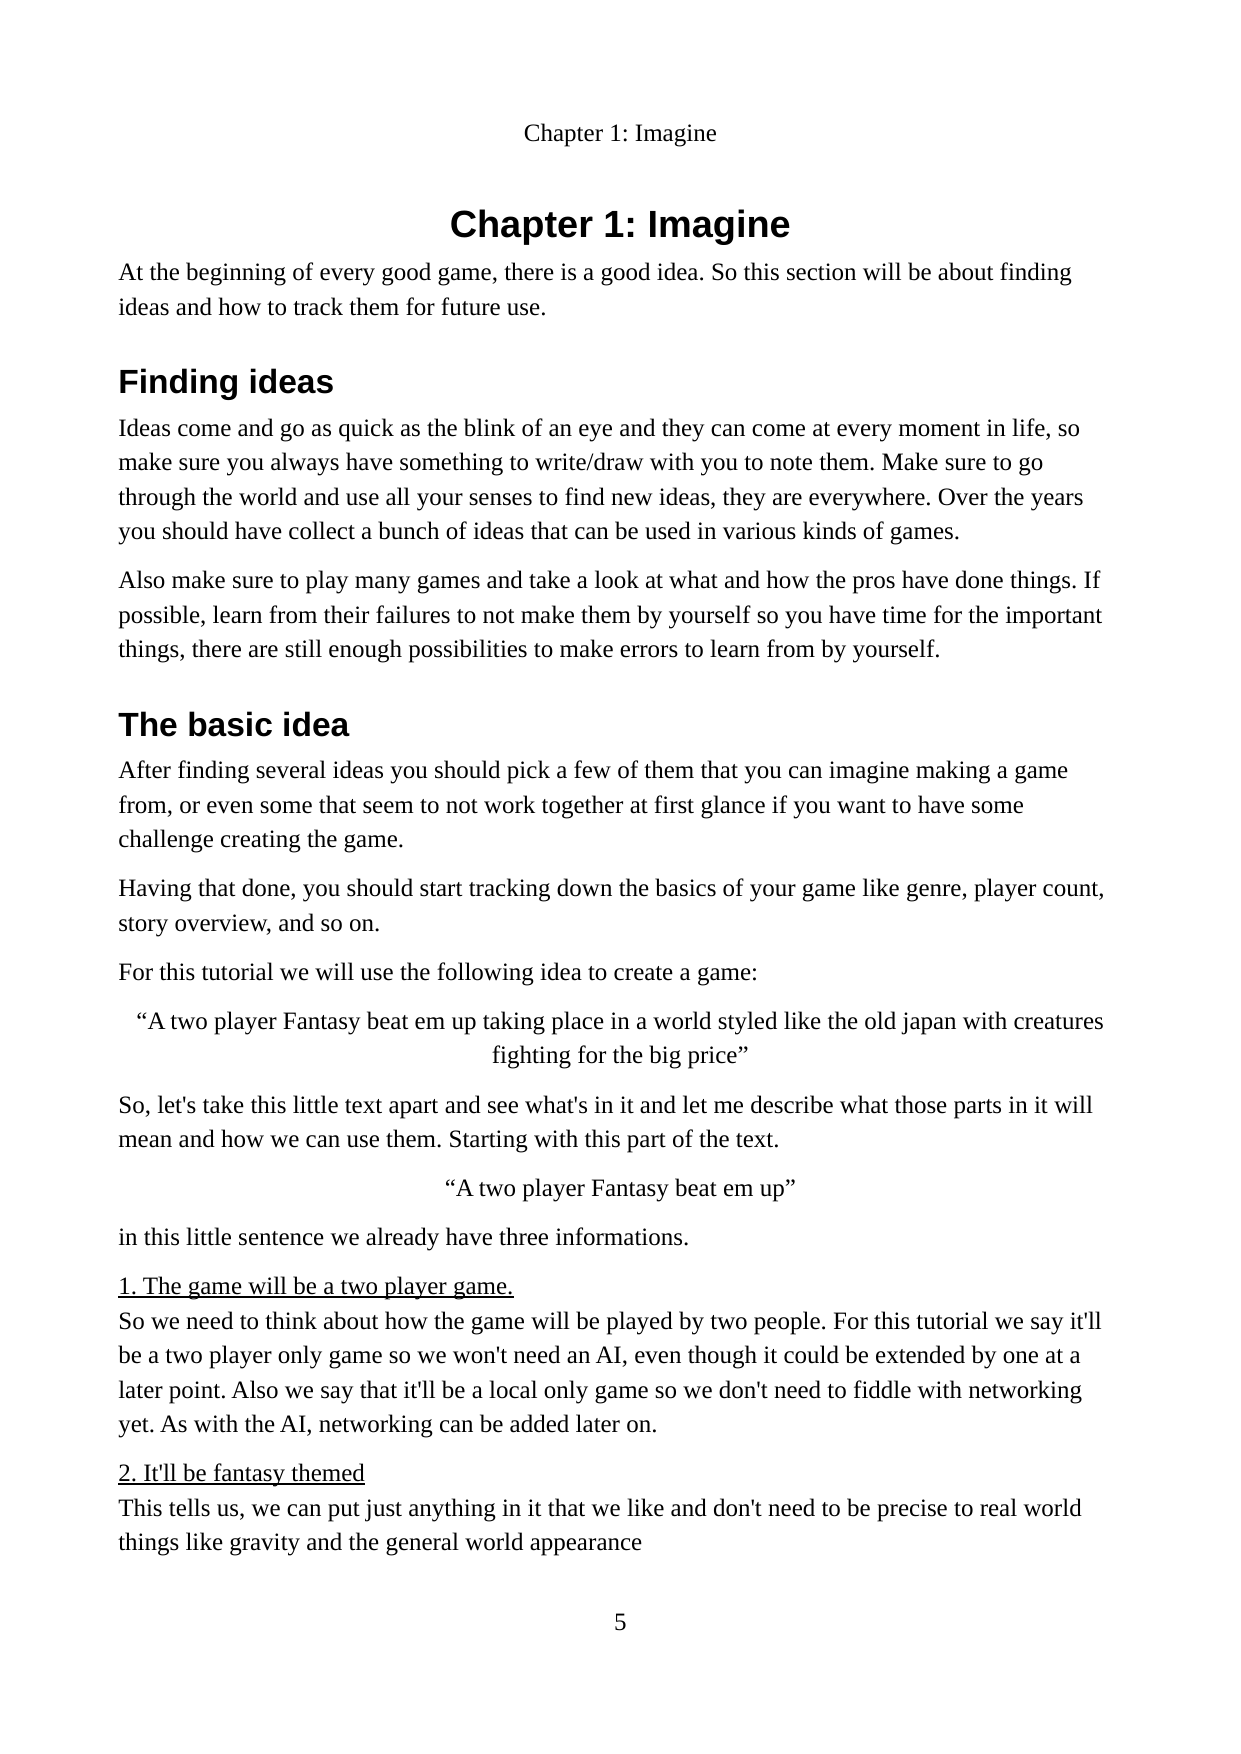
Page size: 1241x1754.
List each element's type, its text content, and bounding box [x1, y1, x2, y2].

text At the beginning of every good game, there is a good idea. So this section will be about finding ideas and how to track them for future use. [118, 257, 1122, 321]
text “A two player Fantasy beat em up taking place in a world styled like the old japan with creatures fighting for the big price” [118, 1006, 1122, 1069]
subtitle Finding ideas [118, 362, 1122, 401]
text 1. The game will be a two player game. So we need to think about how the game will be played by two people. For this tutorial we say it'll be a two player only game so we won't need an AI, even though it could be extended by one at a later point. Also we say that it'll be a local only game so we don't need to fiddle with networking yet. As with the AI, networking can be added later on. [118, 1271, 1122, 1438]
subtitle The basic idea [118, 704, 1122, 743]
subtitle Chapter 1: Imagine [118, 201, 1122, 245]
text For this tutorial we will use the following idea to create a game: [118, 957, 1122, 986]
text “A two player Fantasy beat em up” [118, 1173, 1122, 1202]
text After finding several ideas you should pick a few of them that you can imagine making a game from, or even some that seem to not work together at first glance if you want to have some challenge creating the game. [118, 756, 1122, 853]
text Ideas come and go as quick as the blink of an eye and they can come at every moment in life, so make sure you always have something to write/draw with you to note them. Make sure to go through the world and use all your senses to find new ideas, they are everywhere. Over the years you should have collect a bunch of ideas that can be used in various kinds of games. [118, 413, 1122, 545]
text Also make sure to play many games and take a look at what and how the pros have done things. If possible, learn from their failures to not make them by yourself so you have time for the important things, there are still enough possibilities to make errors to learn from by yourself. [118, 566, 1122, 663]
text So, let's take this little text apart and see what's in it and let me describe what those parts in it will mean and how we can use them. Starting with this part of the text. [118, 1090, 1122, 1153]
text Having that done, you should start tracking down the basics of your game like genre, player count, story overview, and so on. [118, 873, 1122, 937]
text in this little sentence we already have three informations. [118, 1222, 1122, 1251]
text 2. It'll be fantasy themed This tells us, we can put just anything in it that we like and don't need to be precise to real world things like gravity and the general world appearance [118, 1458, 1122, 1556]
